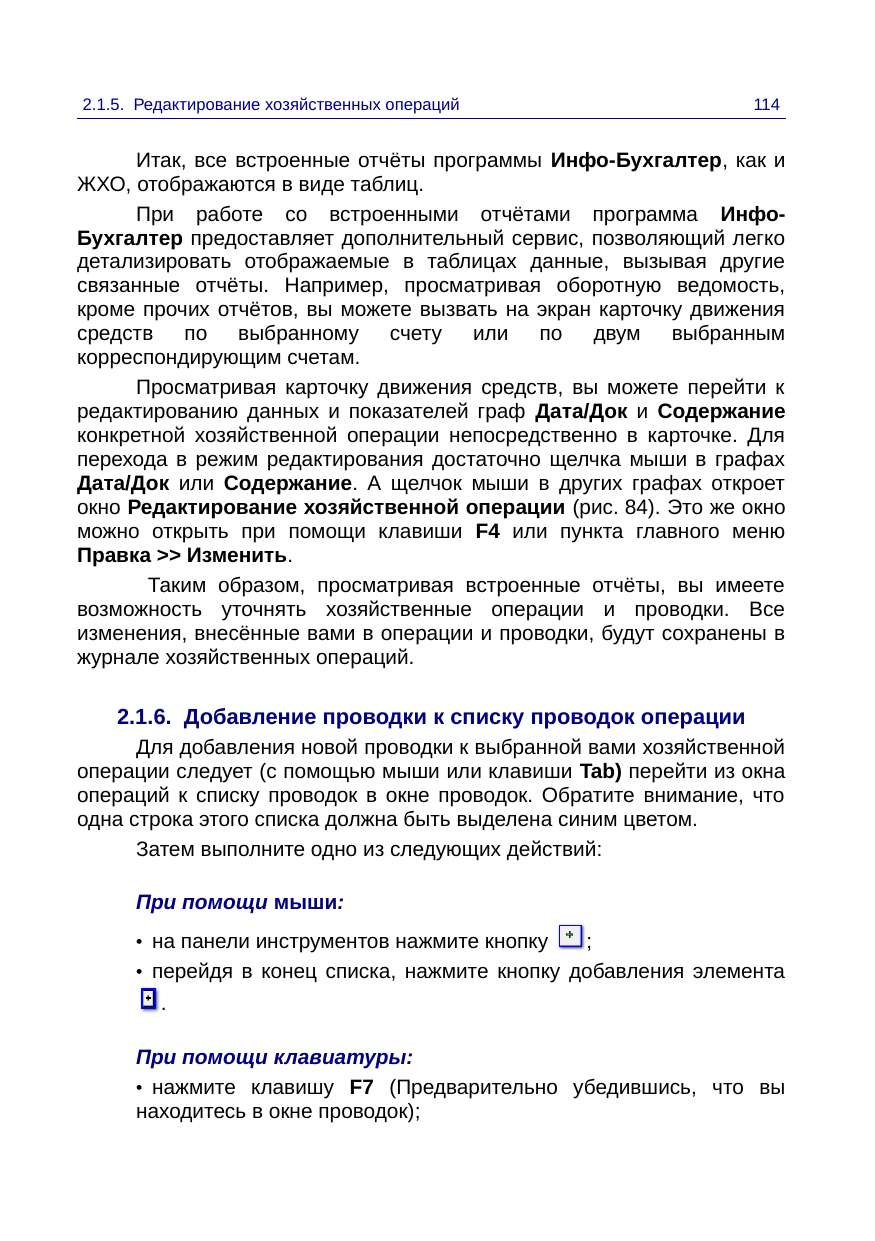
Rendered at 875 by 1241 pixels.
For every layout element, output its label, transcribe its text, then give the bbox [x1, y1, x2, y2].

subtitle Добавление проводки к списку проводок операции [77, 704, 786, 729]
list нажмите клавишу F7 (Предварительно убедившись, что вы находитесь в окне проводок); [136, 1074, 786, 1122]
text Затем выполните одно из следующих действий: [77, 837, 786, 861]
text При работе со встроенными отчётами программа Инфо-Бухгалтер предоставляет дополнительный сервис, позволяющий легко детализировать отображаемые в таблицах данные, вызывая другие связанные отчёты. Например, просматривая оборотную ведомость, кроме прочих отчётов, вы можете вызвать на экран карточку движения средств по выбранному счету или по двум выбранным корреспондирующим счетам. [77, 201, 786, 369]
text Просматривая карточку движения средств, вы можете перейти к редактированию данных и показателей граф Дата/Док и Содержание конкретной хозяйственной операции непосредственно в карточке. Для перехода в режим редактирования достаточно щелчка мыши в графах Дата/Док или Содержание. А щелчок мыши в других графах откроет окно Редактирование хозяйственной операции (рис. 84). Это же окно можно открыть при помощи клавиши F4 или пункта главного меню Правка >> Изменить. [77, 375, 786, 567]
picture [135, 982, 161, 1014]
list перейдя в конец списка, нажмите кнопку добавления элемента . [136, 959, 786, 1015]
text При помощи мыши: [136, 890, 786, 914]
text Для добавления новой проводки к выбранной вами хозяйственной операции следует (с помощью мыши или клавиши Tab) перейти из окна операций к списку проводок в окне проводок. Обратите внимание, что одна строка этого списка должна быть выделена синим цветом. [77, 735, 786, 831]
picture [554, 920, 586, 951]
list на панели инструментов нажмите кнопку ; [136, 920, 786, 953]
text Таким образом, просматривая встроенные отчёты, вы имеете возможность уточнять хозяйственные операции и проводки. Все изменения, внесённые вами в операции и проводки, будут сохранены в журнале хозяйственных операций. [77, 573, 786, 668]
text При помощи клавиатуры: [136, 1045, 786, 1069]
text Итак, все встроенные отчёты программы Инфо-Бухгалтер, как и ЖХО, отображаются в виде таблиц. [77, 147, 786, 195]
